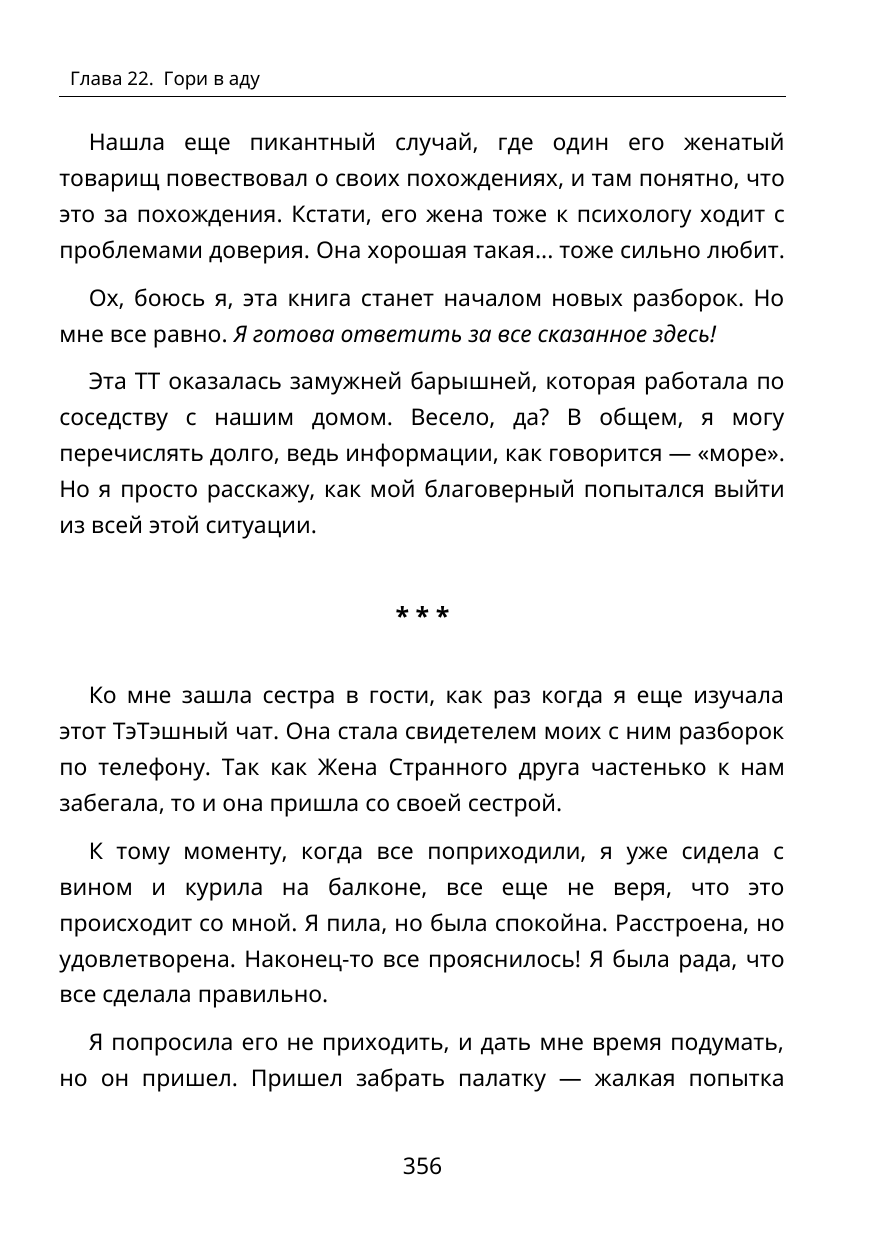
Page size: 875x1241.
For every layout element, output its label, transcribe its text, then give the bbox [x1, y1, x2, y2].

text Нашла еще пикантный случай, где один его женатый товарищ повествовал о своих похождениях, и там понятно, что это за похождения. Кстати, его жена тоже к психологу ходит с проблемами доверия. Она хорошая такая... тоже сильно любит. [59, 126, 786, 265]
text Ко мне зашла сестра в гости, как раз когда я еще изучала этот ТэТэшный чат. Она стала свидетелем моих с ним разборок по телефону. Так как Жена Странного друга частенько к нам забегала, то и она пришла со своей сестрой. [59, 679, 786, 818]
subtitle * * * [59, 598, 786, 632]
text Эта ТТ оказалась замужней барышней, которая работала по соседству с нашим домом. Весело, да? В общем, я могу перечислять долго, ведь информации, как говорится — «море». Но я просто расскажу, как мой благоверный попытался выйти из всей этой ситуации. [59, 365, 786, 540]
text К тому моменту, когда все поприходили, я уже сидела с вином и курила на балконе, все еще не веря, что это происходит со мной. Я пила, но была спокойна. Расстроена, но удовлетворена. Наконец-то все прояснилось! Я была рада, что все сделала правильно. [59, 835, 786, 1010]
text Я попросила его не приходить, и дать мне время подумать, но он пришел. Пришел забрать палатку — жалкая попытка [59, 1026, 786, 1093]
text Ох, боюсь я, эта книга станет началом новых разборок. Но мне все равно. Я готова ответить за все сказанное здесь! [59, 282, 786, 349]
